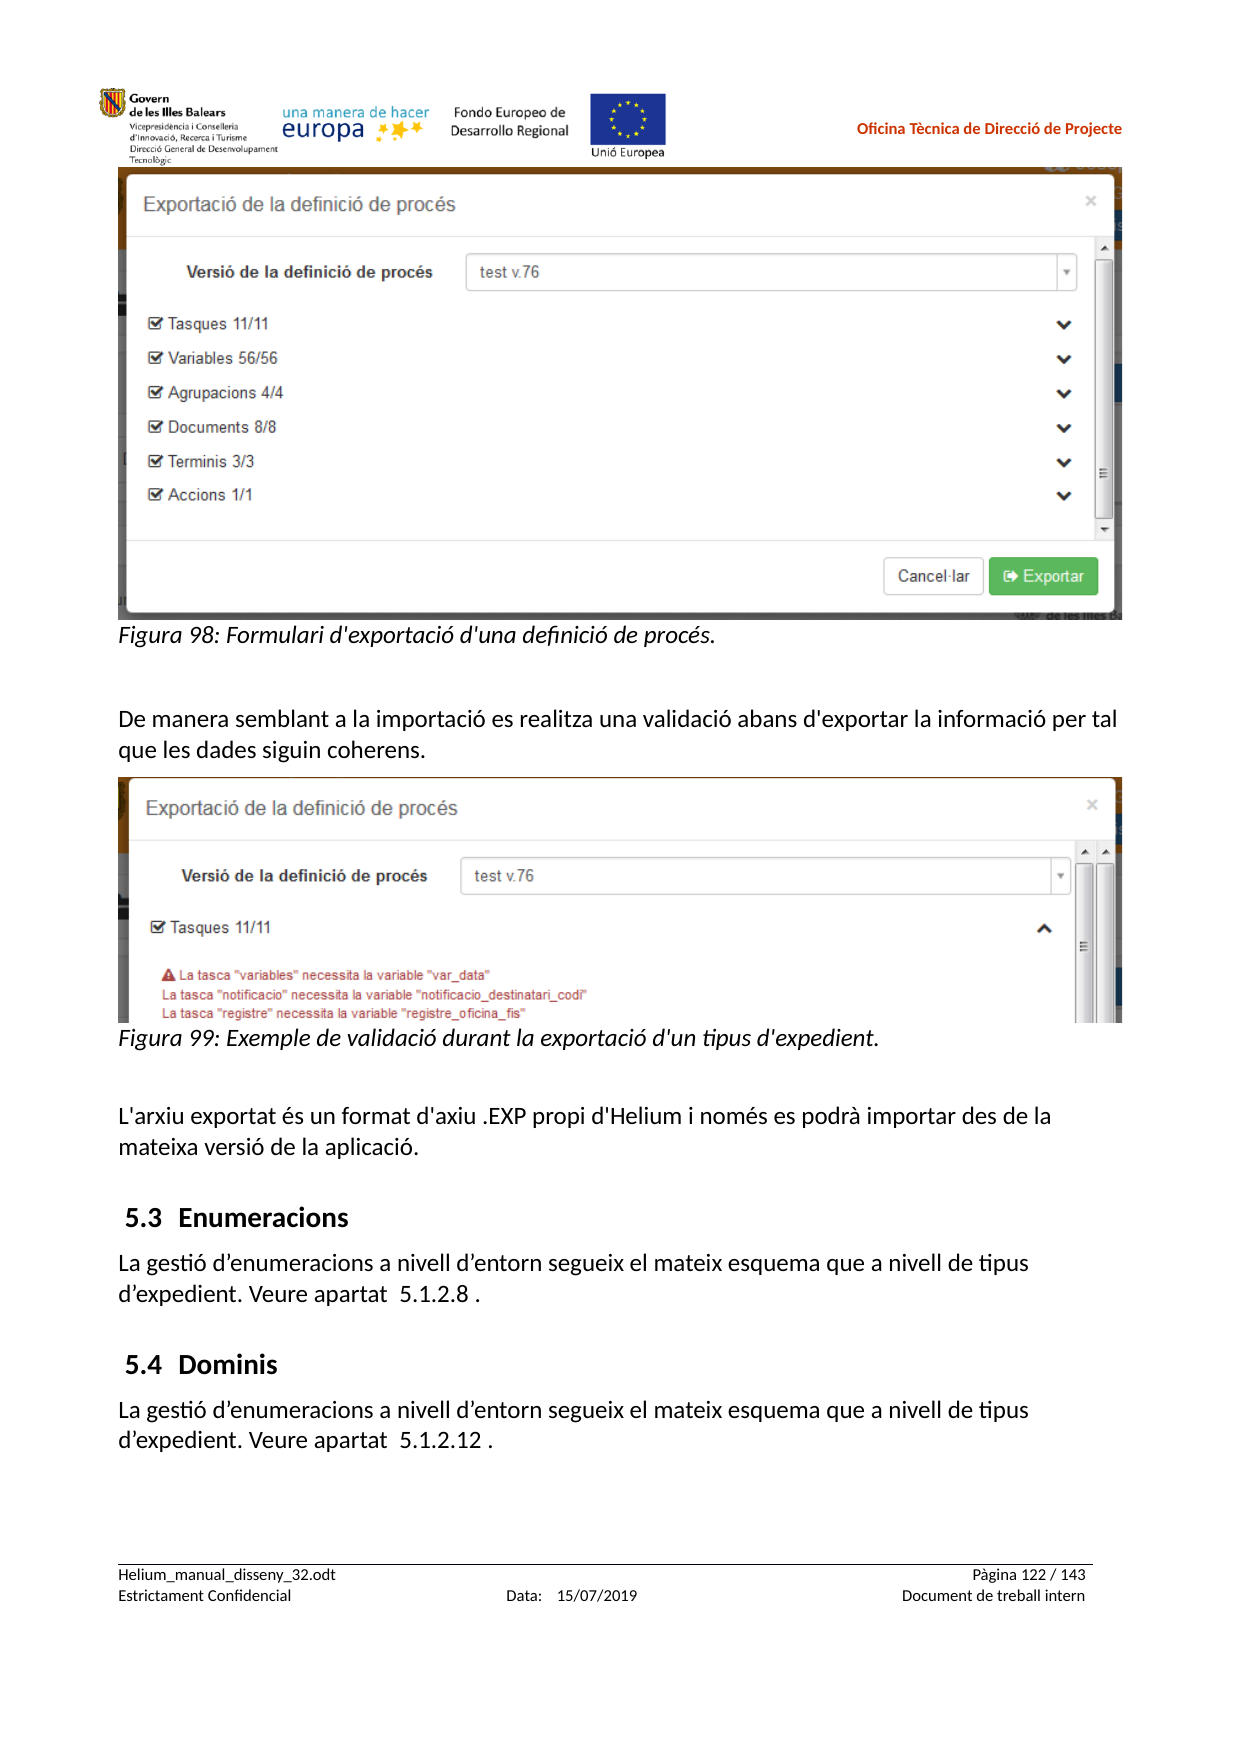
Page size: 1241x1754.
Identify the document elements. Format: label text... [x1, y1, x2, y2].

text La gestió d’enumeracions a nivell d’entorn segueix el mateix esquema que a nivell de tipus d’expedient. Veure apartat 5.1.2.12. [118, 1394, 1122, 1455]
text Figura 98: Formulari d'exportació d'una definició de procés. [118, 620, 1122, 650]
subtitle Dominis [118, 1346, 1122, 1381]
picture [118, 167, 1123, 620]
picture [118, 777, 1123, 1023]
text L'arxiu exportat és un format d'axiu .EXP propi d'Helium i només es podrà importar des de la mateixa versió de la aplicació. [118, 1101, 1122, 1162]
picture [99, 87, 668, 166]
text La gestió d’enumeracions a nivell d’entorn segueix el mateix esquema que a nivell de tipus d’expedient. Veure apartat 5.1.2.8. [118, 1247, 1122, 1308]
text De manera semblant a la importació es realitza una validació abans d'exportar la informació per tal que les dades siguin coherens. [118, 704, 1122, 765]
subtitle Enumeracions [118, 1199, 1122, 1235]
text Figura 99: Exemple de validació durant la exportació d'un tipus d'expedient. [118, 1023, 1122, 1053]
